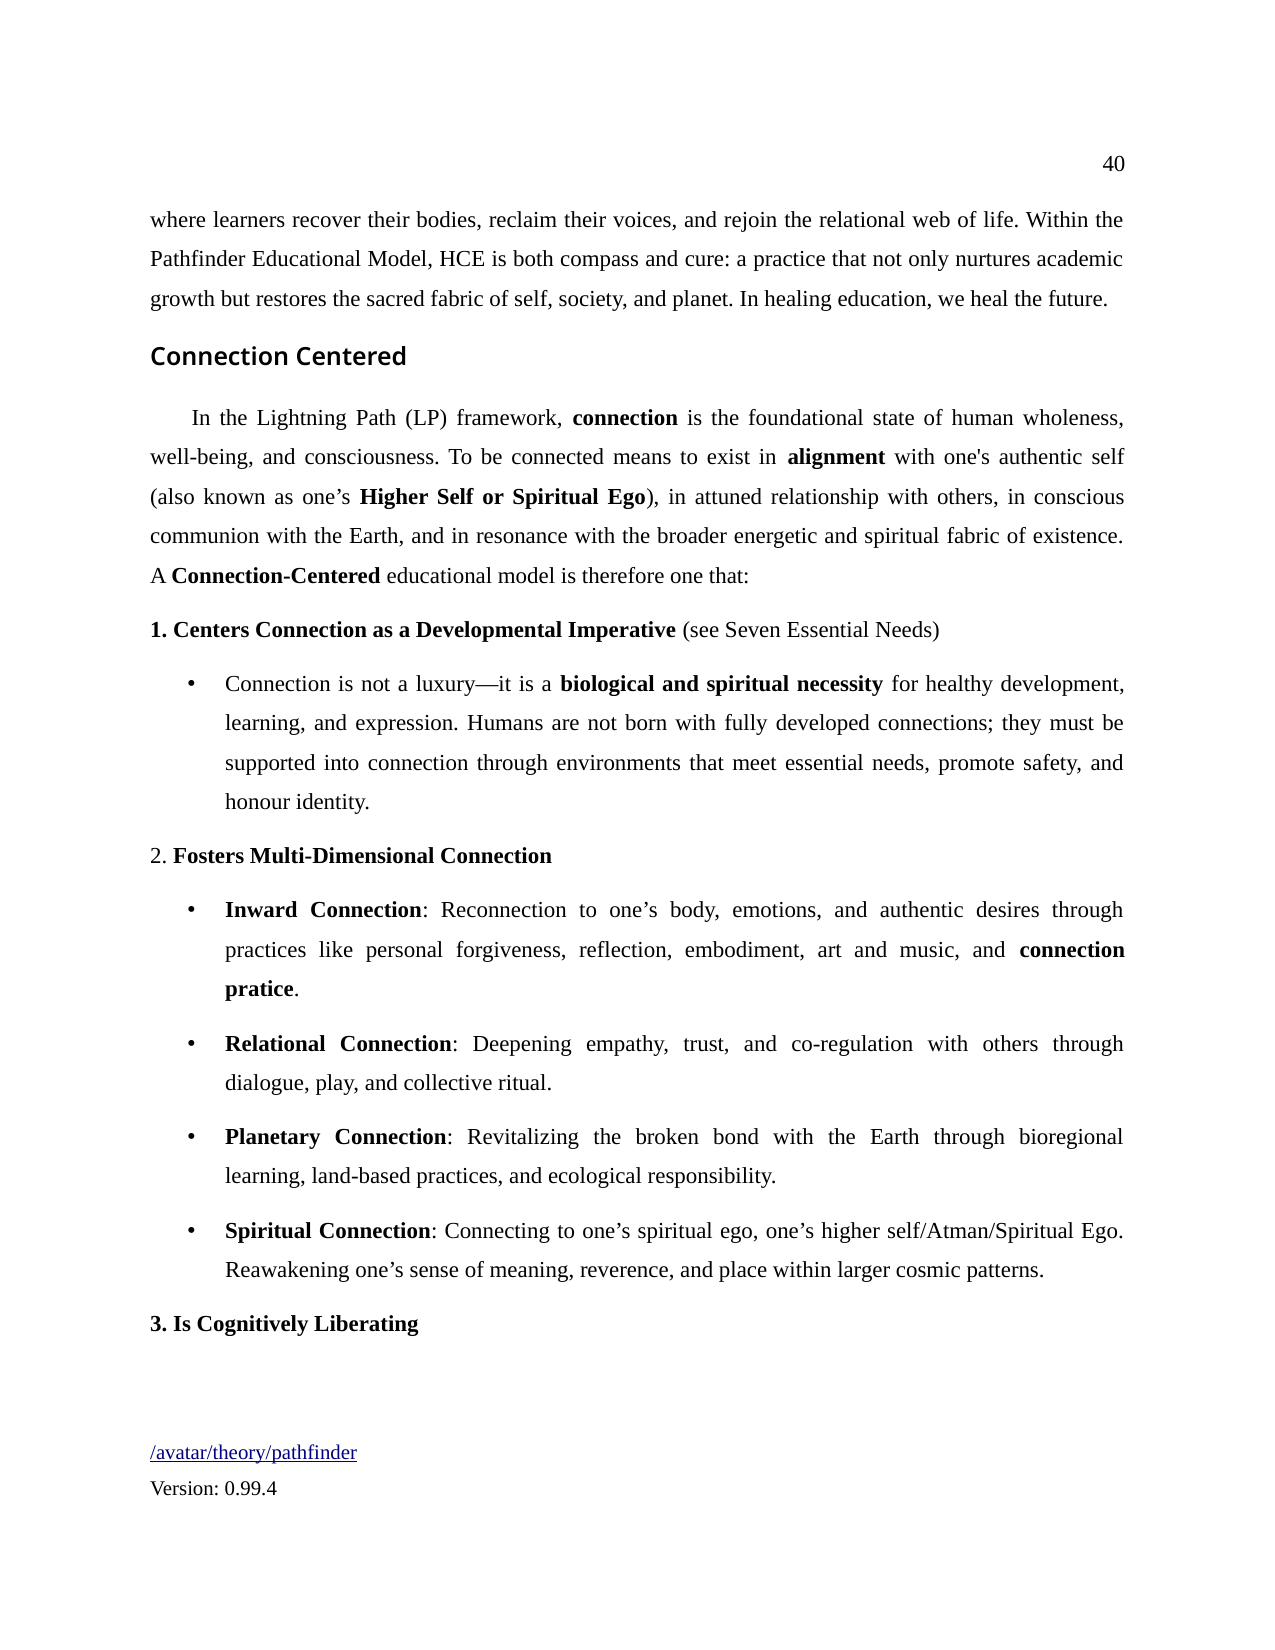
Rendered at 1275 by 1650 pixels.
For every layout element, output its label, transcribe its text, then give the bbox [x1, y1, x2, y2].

text 3. Is Cognitively Liberating [150, 1310, 1125, 1337]
list Inward Connection: Reconnection to one’s body, emotions, and authentic desires through practices like personal forgiveness, reflection, embodiment, art and music, and connection pratice. [187, 897, 1125, 1002]
list Relational Connection: Deepening empathy, trust, and co-regulation with others through dialogue, play, and collective ritual. [187, 1029, 1125, 1095]
text where learners recover their bodies, reclaim their voices, and rejoin the relational web of life. Within the Pathfinder Educational Model, HCE is both compass and cure: a practice that not only nurtures academic growth but restores the sacred fabric of self, society, and planet. In healing education, we heal the future. [150, 206, 1125, 311]
subtitle Connection Centered [150, 339, 1125, 373]
text 2. Fosters Multi-Dimensional Connection [150, 842, 1125, 869]
text In the Lightning Path (LP) framework, connection is the foundational state of human wholeness, well-being, and consciousness. To be connected means to exist in alignment with one's authentic self (also known as one’s Higher Self or Spiritual Ego), in attuned relationship with others, in conscious communion with the Earth, and in resonance with the broader energetic and spiritual fabric of existence. A Connection-Centered educational model is therefore one that: [150, 404, 1125, 588]
list Spiritual Connection: Connecting to one’s spiritual ego, one’s higher self/Atman/Spiritual Ego. Reawakening one’s sense of meaning, reverence, and place within larger cosmic patterns. [187, 1217, 1125, 1282]
list Connection is not a luxury—it is a biological and spiritual necessity for healthy development, learning, and expression. Humans are not born with fully developed connections; they must be supported into connection through environments that meet essential needs, promote safety, and honour identity. [187, 670, 1125, 815]
list Planetary Connection: Revitalizing the broken bond with the Earth through bioregional learning, land-based practices, and ecological responsibility. [187, 1123, 1125, 1189]
text 1. Centers Connection as a Developmental Imperative (see Seven Essential Needs) [150, 616, 1125, 642]
